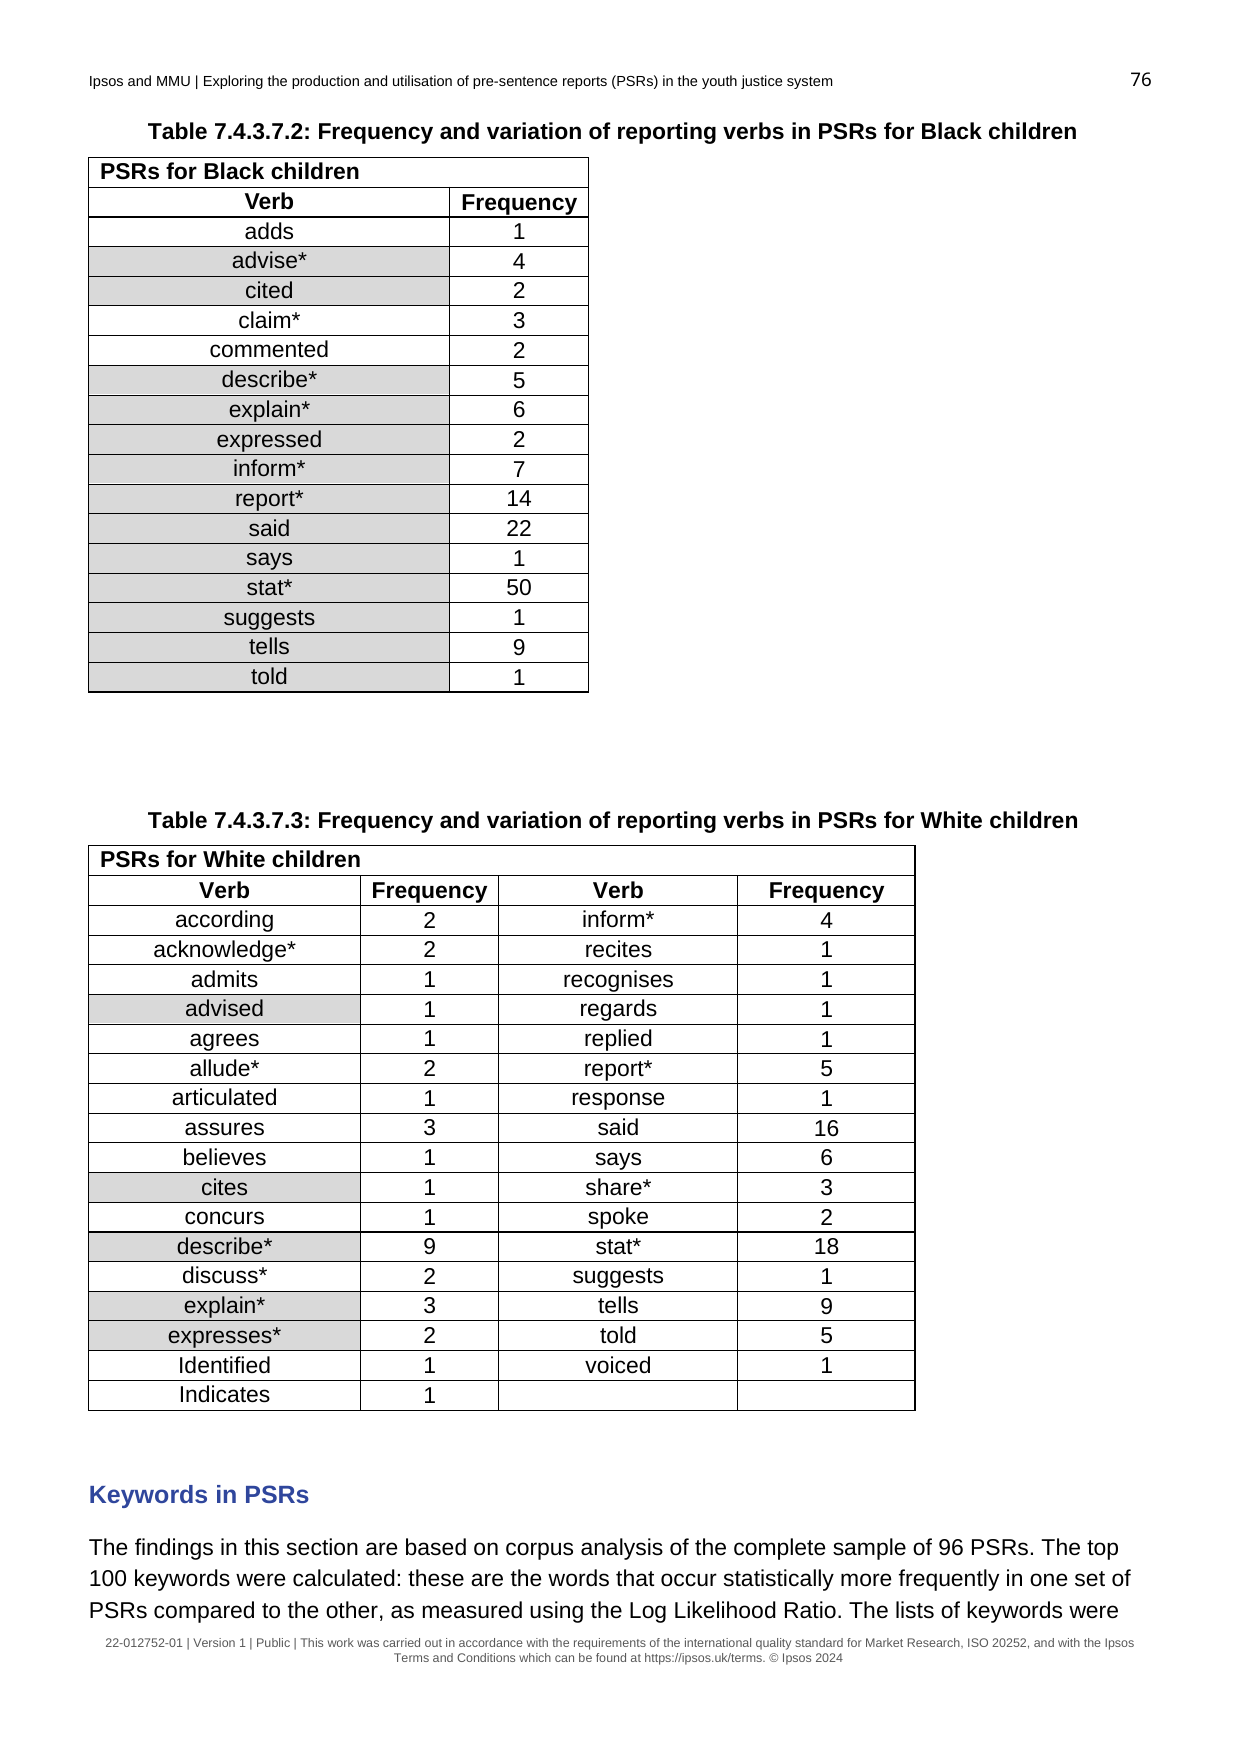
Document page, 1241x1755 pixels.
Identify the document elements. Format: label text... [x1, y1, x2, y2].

table_cell inform* [89, 455, 449, 483]
table_cell 2 [450, 277, 588, 305]
table_cell Frequency [738, 876, 914, 905]
table_cell 2 [361, 906, 498, 934]
table_cell 50 [450, 574, 588, 602]
table_cell 1 [361, 1173, 498, 1202]
table_cell expressed [89, 425, 449, 454]
table_cell recognises [499, 965, 737, 994]
table_cell cites [89, 1173, 360, 1202]
table_cell acknowledge* [89, 936, 360, 964]
table_cell 1 [738, 995, 914, 1023]
table_cell 1 [361, 995, 498, 1023]
table_cell 5 [450, 366, 588, 394]
table_cell discuss* [89, 1262, 360, 1291]
table_cell 5 [738, 1054, 914, 1083]
table_cell 1 [361, 1351, 498, 1380]
table_cell report* [89, 485, 449, 513]
table_cell describe* [89, 1233, 360, 1261]
table_cell describe* [89, 366, 449, 394]
table_cell Frequency [361, 876, 498, 905]
table_cell advised [89, 995, 360, 1023]
table_cell 9 [450, 633, 588, 662]
table_cell suggests [499, 1262, 737, 1291]
table_cell Verb [499, 876, 737, 905]
table_cell Verb [89, 876, 360, 905]
table_cell 3 [361, 1292, 498, 1320]
table_cell 3 [361, 1114, 498, 1142]
table_cell expresses* [89, 1321, 360, 1350]
table_cell voiced [499, 1351, 737, 1380]
table_cell 1 [450, 603, 588, 632]
table_cell [738, 1381, 914, 1409]
table_cell told [89, 663, 449, 691]
table_cell said [499, 1114, 737, 1142]
table_cell 1 [361, 1025, 498, 1053]
table_cell 2 [738, 1203, 914, 1231]
table_header PSRs for White children [89, 846, 914, 875]
list Frequency and variation of reporting verbs in PSRs for Black children [148, 118, 1152, 144]
table_cell [499, 1381, 737, 1409]
table_cell 3 [450, 306, 588, 335]
table_cell 14 [450, 485, 588, 513]
table_cell 1 [450, 218, 588, 246]
table_cell replied [499, 1025, 737, 1053]
table_cell 1 [738, 1084, 914, 1113]
table_cell 6 [738, 1143, 914, 1172]
table_cell 1 [738, 1025, 914, 1053]
table_cell 2 [361, 1054, 498, 1083]
table_cell agrees [89, 1025, 360, 1053]
table_cell admits [89, 965, 360, 994]
table_cell advise* [89, 247, 449, 276]
table_cell allude* [89, 1054, 360, 1083]
table_cell according [89, 906, 360, 934]
table_cell believes [89, 1143, 360, 1172]
table_cell articulated [89, 1084, 360, 1113]
table_cell regards [499, 995, 737, 1023]
table_cell 1 [738, 965, 914, 994]
table_cell recites [499, 936, 737, 964]
table_cell 1 [450, 663, 588, 691]
table_cell Indicates [89, 1381, 360, 1409]
table_cell 1 [738, 1262, 914, 1291]
table_cell 5 [738, 1321, 914, 1350]
table_cell 22 [450, 514, 588, 543]
table_cell stat* [89, 574, 449, 602]
table_cell Frequency [450, 188, 588, 216]
table_cell 1 [361, 1381, 498, 1409]
table_cell 3 [738, 1173, 914, 1202]
table_cell Verb [89, 188, 449, 216]
table_cell 1 [450, 544, 588, 573]
table_cell tells [89, 633, 449, 662]
table_cell 1 [738, 1351, 914, 1380]
table_cell Identified [89, 1351, 360, 1380]
table_cell 2 [361, 936, 498, 964]
table_cell cited [89, 277, 449, 305]
table_cell 9 [361, 1233, 498, 1261]
table_cell 1 [361, 1203, 498, 1231]
table_cell 6 [450, 396, 588, 424]
list Frequency and variation of reporting verbs in PSRs for White children [148, 807, 1152, 833]
table_cell 16 [738, 1114, 914, 1142]
table_header PSRs for Black children [89, 158, 588, 187]
table_cell 1 [361, 1143, 498, 1172]
table_cell spoke [499, 1203, 737, 1231]
table_cell 1 [738, 936, 914, 964]
table_cell 1 [361, 965, 498, 994]
table_cell 2 [450, 425, 588, 454]
text The findings in this section are based on corpus analysis of the complete sample of 96 PSRs. The top 100 keywords were calculated: these are the words that occur statistically more frequently in one set of PSRs compared to the other, as measured using the Log Likelihood Ratio. The lists of keywords were [89, 1534, 1152, 1623]
table_cell stat* [499, 1233, 737, 1261]
table_cell share* [499, 1173, 737, 1202]
table_cell tells [499, 1292, 737, 1320]
table_cell adds [89, 218, 449, 246]
table_cell 9 [738, 1292, 914, 1320]
table_cell report* [499, 1054, 737, 1083]
table_cell said [89, 514, 449, 543]
table_cell 2 [361, 1262, 498, 1291]
table_cell says [499, 1143, 737, 1172]
table_cell explain* [89, 1292, 360, 1320]
table_cell concurs [89, 1203, 360, 1231]
table_cell assures [89, 1114, 360, 1142]
table_cell 18 [738, 1233, 914, 1261]
table_cell 1 [361, 1084, 498, 1113]
table_cell says [89, 544, 449, 573]
subtitle Keywords in PSRs [89, 1480, 1152, 1509]
table_cell response [499, 1084, 737, 1113]
table_cell commented [89, 336, 449, 365]
table_cell 4 [738, 906, 914, 934]
table_cell told [499, 1321, 737, 1350]
table_cell 4 [450, 247, 588, 276]
table_cell 2 [361, 1321, 498, 1350]
table_cell inform* [499, 906, 737, 934]
table_cell claim* [89, 306, 449, 335]
table_cell suggests [89, 603, 449, 632]
table_cell 2 [450, 336, 588, 365]
table_cell explain* [89, 396, 449, 424]
table_cell 7 [450, 455, 588, 483]
